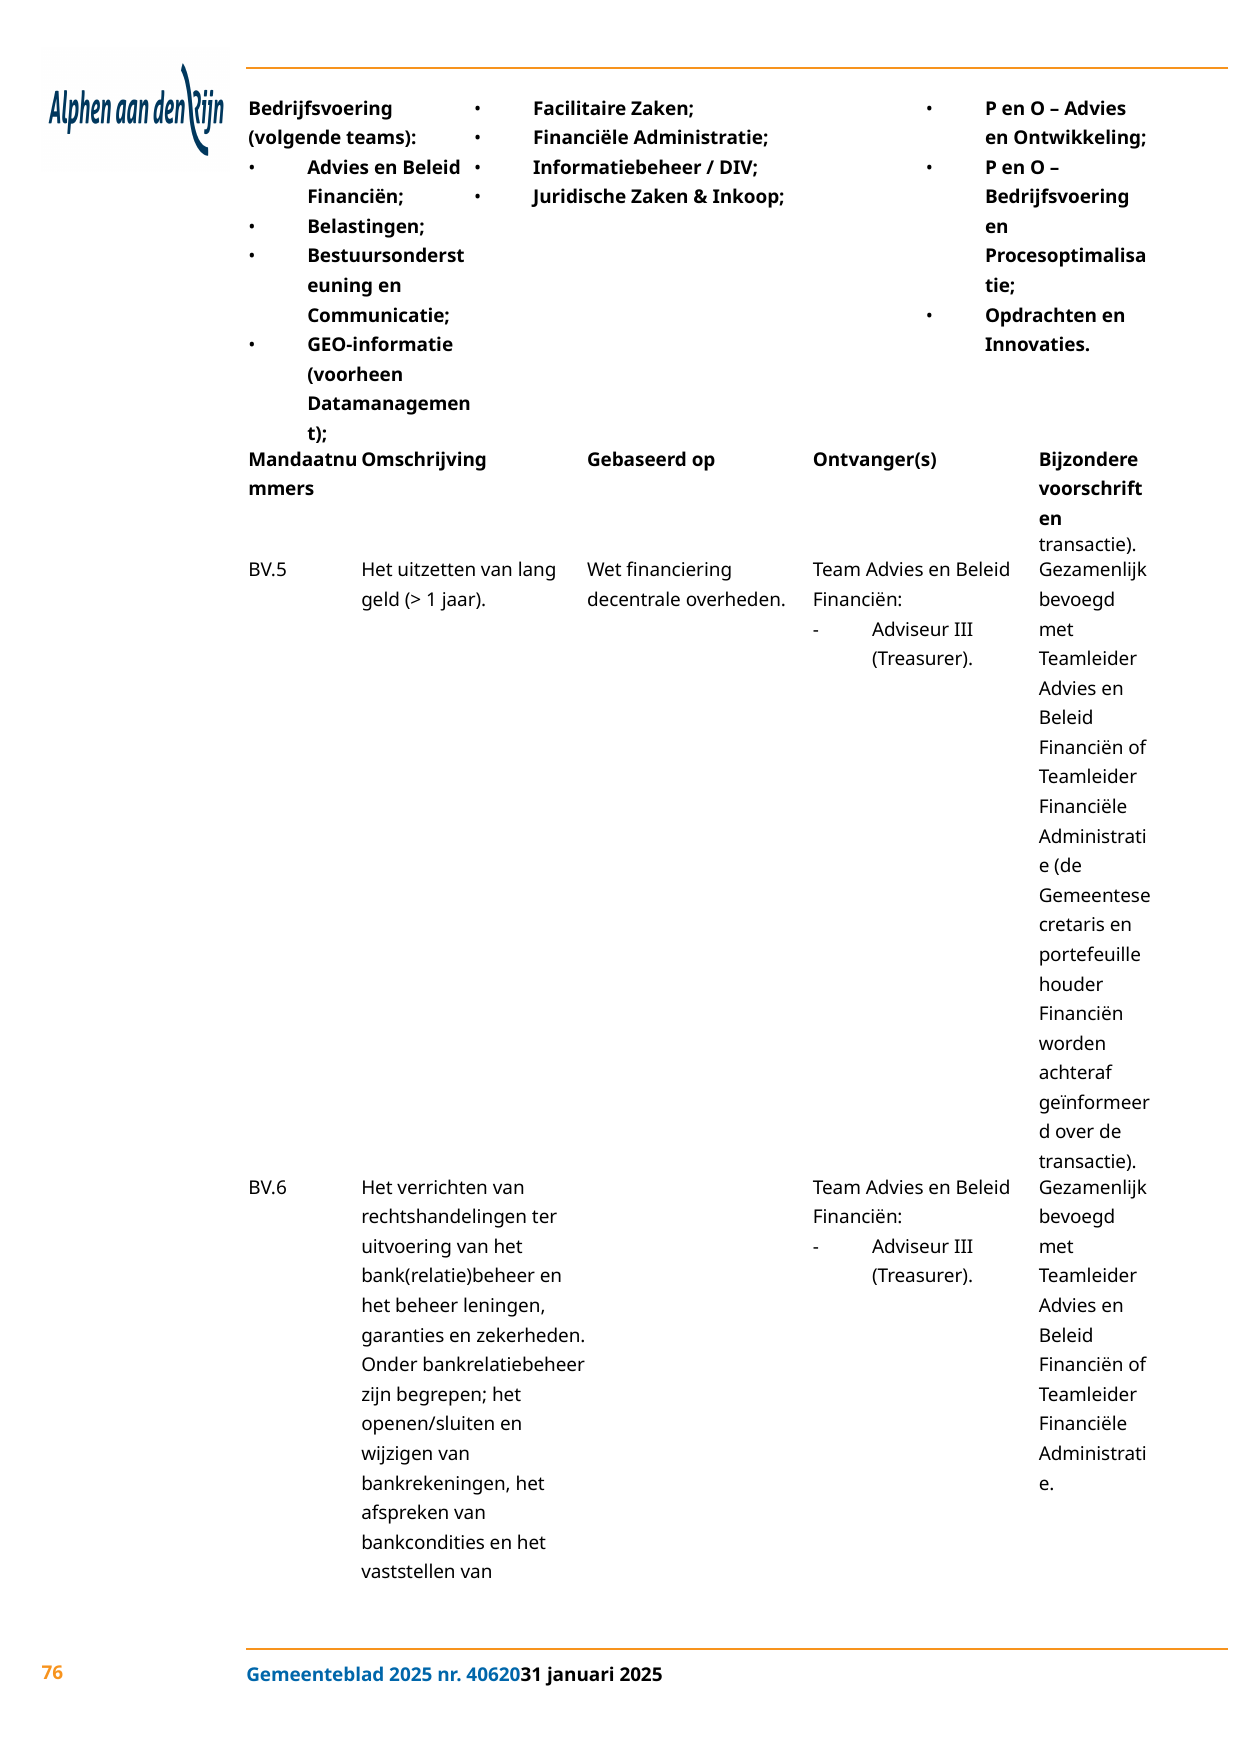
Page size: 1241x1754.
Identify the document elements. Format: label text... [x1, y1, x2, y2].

table_cell Gezamenlijk bevoegd met Teamleider Advies en Beleid Financiën of Teamleider Financiële Administratie (de Gemeentesecretaris en portefeuillehouder Financiën worden achteraf geïnformeerd over de transactie). [1039, 557, 1152, 1174]
table_header Facilitaire Zaken; Financiële Administratie; Informatiebeheer / DIV; Juridische Zaken & Inkoop; [474, 95, 926, 446]
table_cell Ontvanger(s) [813, 446, 1038, 531]
table_cell transactie). [1039, 531, 1152, 557]
table_cell Bijzondere voorschriften [1039, 446, 1152, 531]
table_cell Gezamenlijk bevoegd met Teamleider Advies en Beleid Financiën of Teamleider Financiële Administratie. [1039, 1174, 1152, 1584]
table_cell Het uitzetten van lang geld (> 1 jaar). [361, 557, 587, 1174]
table_cell [813, 531, 1038, 557]
table_cell BV.5 [248, 557, 361, 1174]
table_cell Team Advies en Beleid Financiën: Adviseur III (Treasurer). [813, 557, 1038, 1174]
table_header P en O – Advies en Ontwikkeling; P en O – Bedrijfsvoering en Procesoptimalisatie; Opdrachten en Innovaties. [926, 95, 1152, 446]
table_cell [248, 531, 361, 557]
table_cell [587, 531, 813, 557]
table_cell Mandaatnummers [248, 446, 361, 531]
table_cell [361, 531, 587, 557]
table_cell [587, 1174, 813, 1584]
table_cell BV.6 [248, 1174, 361, 1584]
table_cell Omschrijving [361, 446, 587, 531]
table_cell Team Advies en Beleid Financiën: Adviseur III (Treasurer). [813, 1174, 1038, 1584]
table_cell Het verrichten van rechtshandelingen ter uitvoering van het bank(relatie)beheer en het beheer leningen, garanties en zekerheden. Onder bankrelatiebeheer zijn begrepen; het openen/sluiten en wijzigen van bankrekeningen, het afspreken van bankcondities en het vaststellen van [361, 1174, 587, 1584]
table_cell Wet financiering decentrale overheden. [587, 557, 813, 1174]
table_header Bedrijfsvoering (volgende teams): Advies en Beleid Financiën; Belastingen; Bestuursondersteuning en Communicatie; GEO-informatie (voorheen Datamanagement); [248, 95, 474, 446]
table_cell Gebaseerd op [587, 446, 813, 531]
picture [41, 47, 231, 172]
